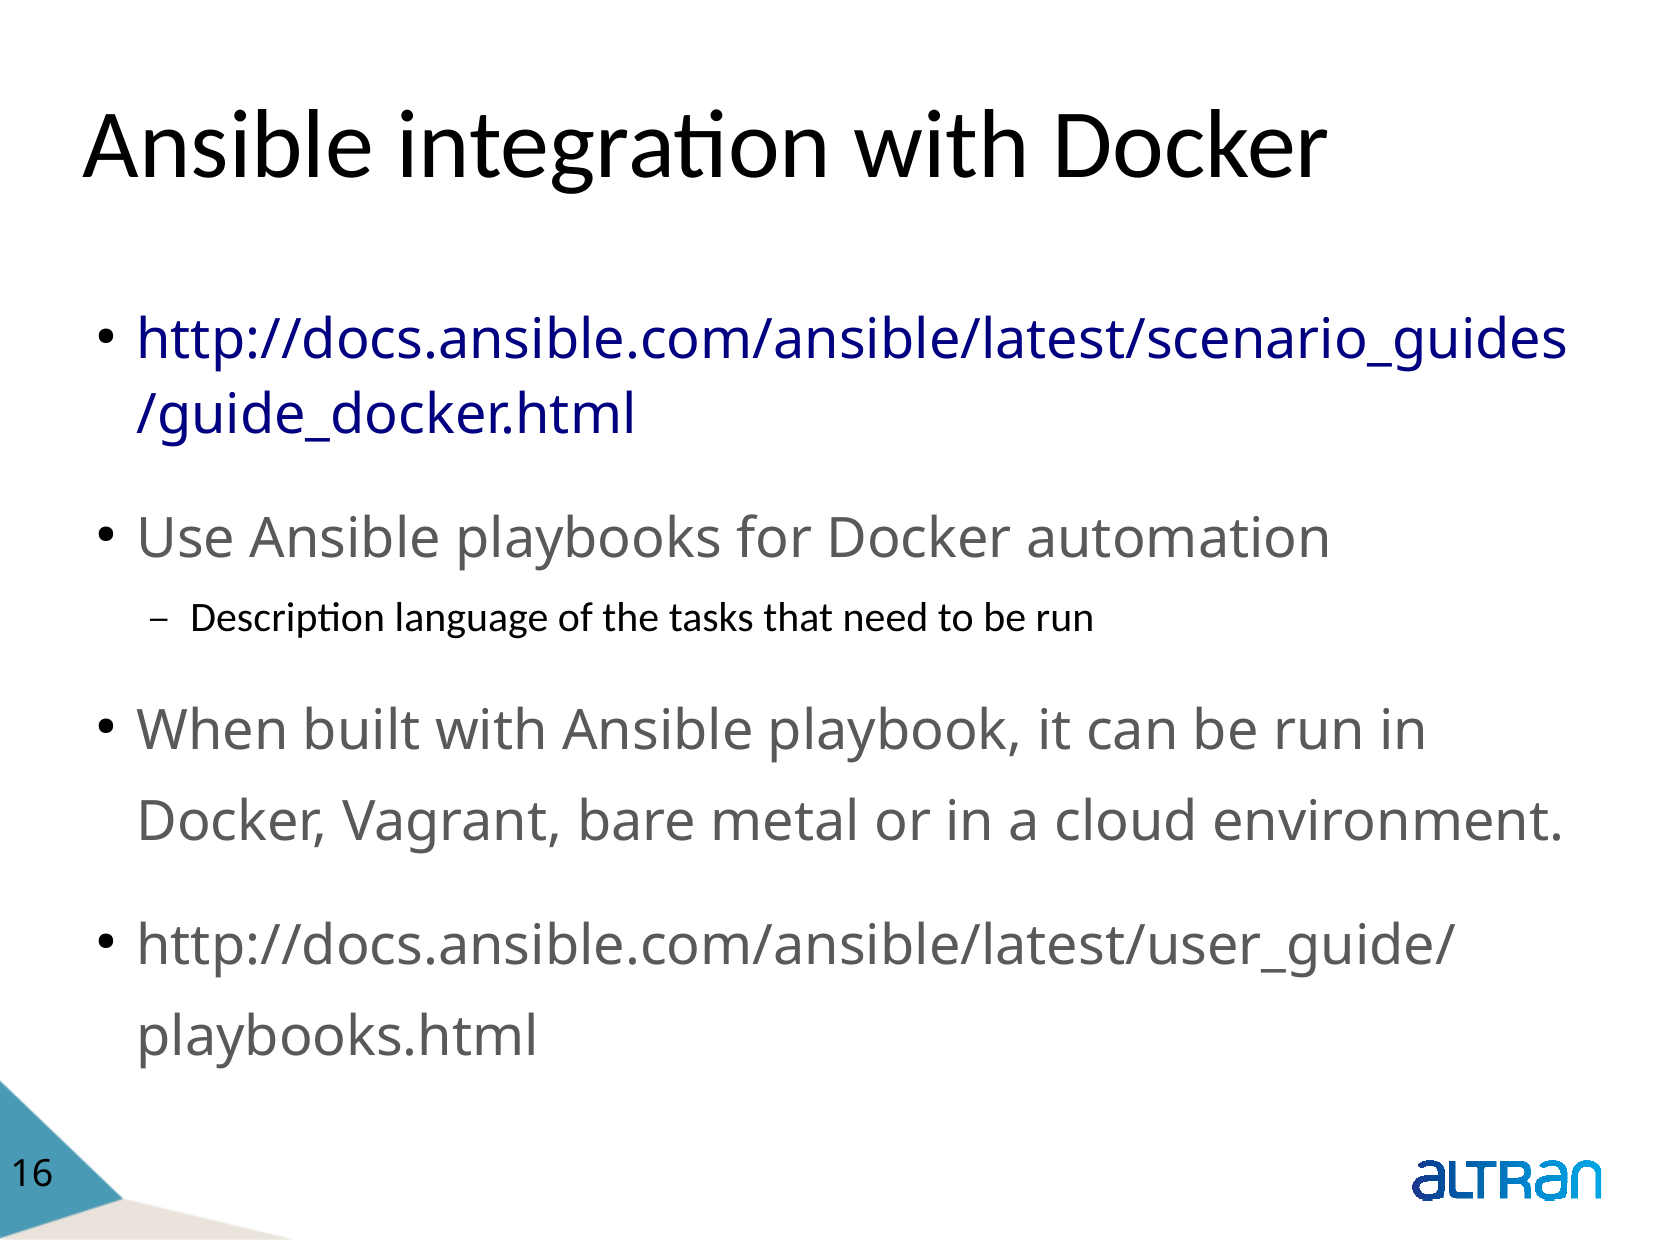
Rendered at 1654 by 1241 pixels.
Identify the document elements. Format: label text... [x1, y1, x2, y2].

picture [1595, 1160, 1602, 1167]
picture [0, 1072, 316, 1240]
title Ansible integration with Docker [82, 49, 1571, 257]
picture [1543, 1182, 1560, 1193]
picture [1555, 1160, 1602, 1201]
picture [1412, 1160, 1559, 1201]
list http://docs.ansible.com/ansible/latest/scenario_guides/guide_docker.html Use Ansible playbooks for Docker automation Description language of the tasks that need to be run When built with Ansible playbook, it can be run in Docker, Vagrant, bare metal or in a cloud environment. http://docs.ansible.com/ansible/latest/user_guide/playbooks.html [82, 284, 1571, 1053]
